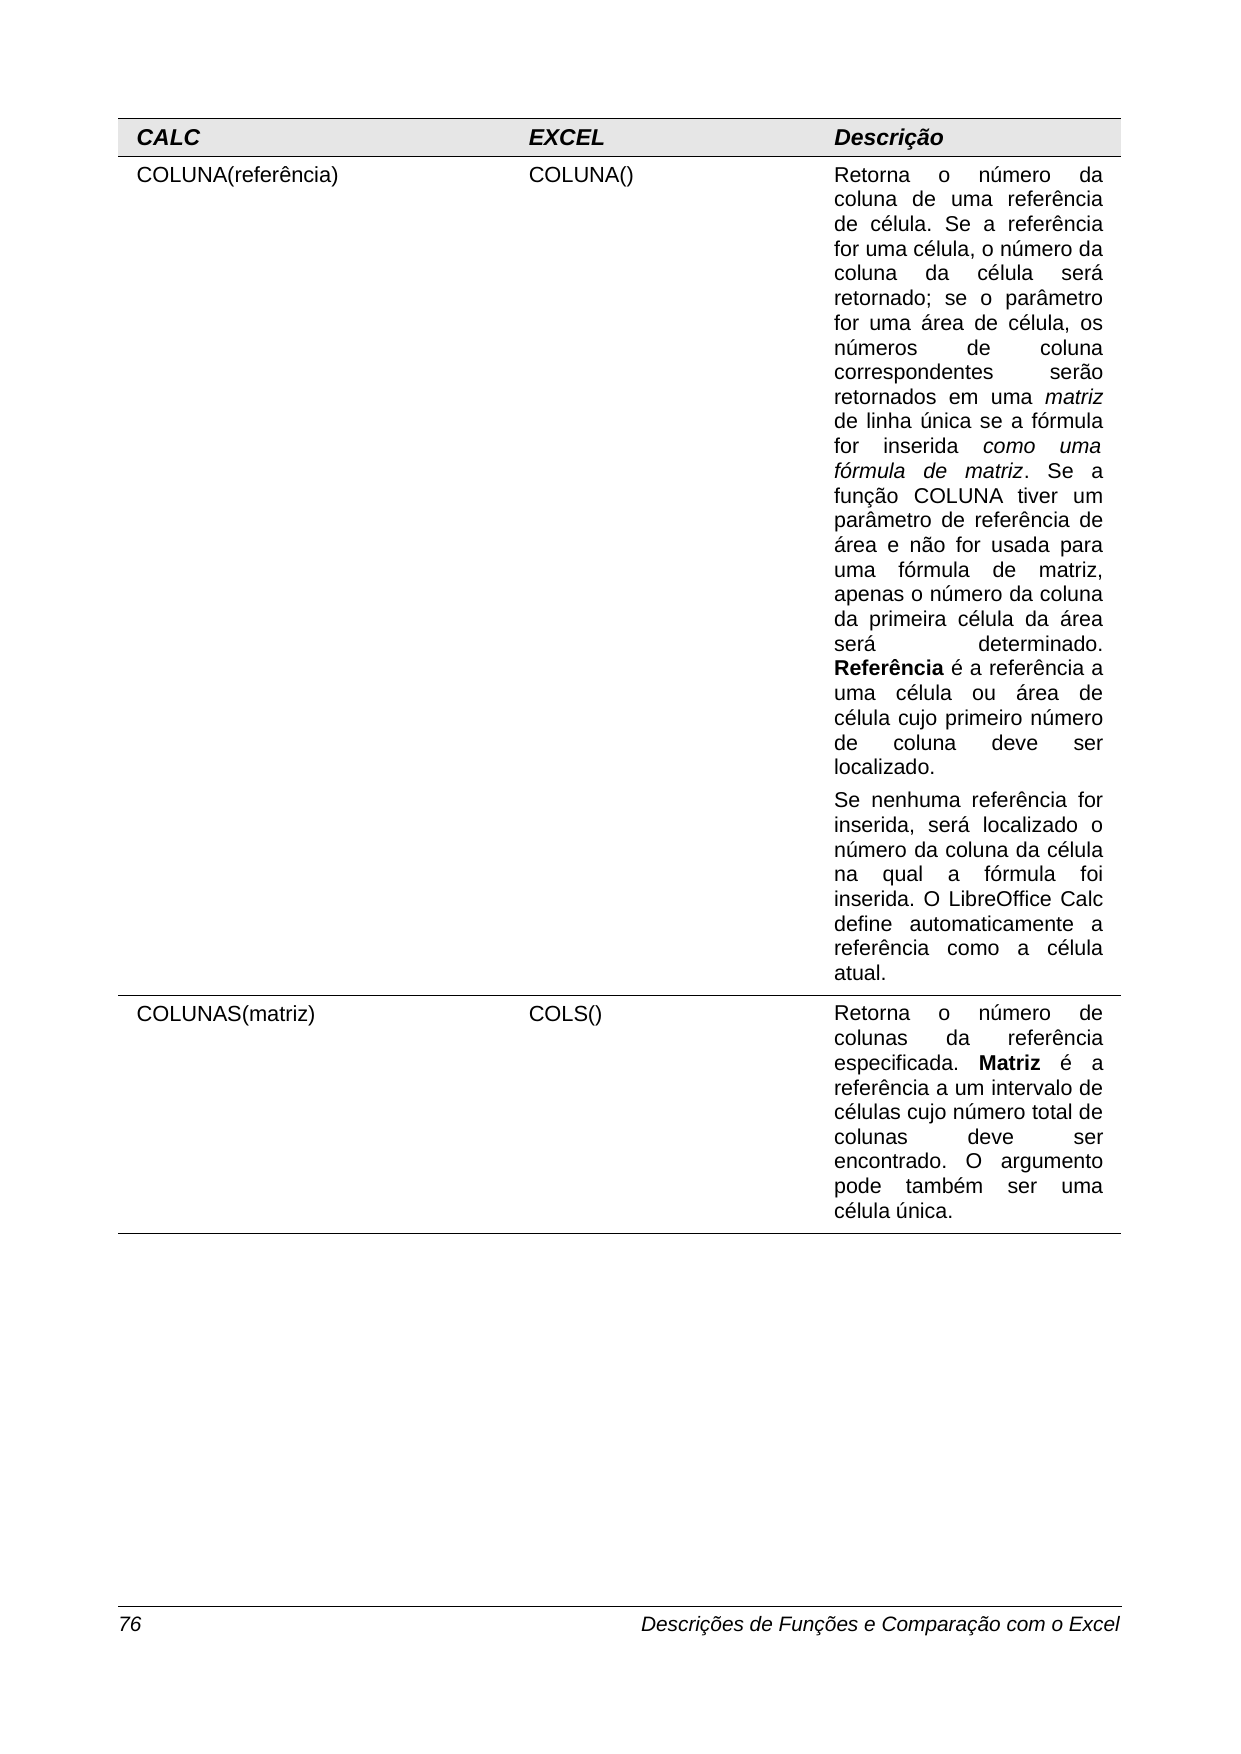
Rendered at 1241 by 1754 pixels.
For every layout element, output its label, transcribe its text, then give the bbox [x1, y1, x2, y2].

table_header CALC [118, 119, 510, 156]
table_cell COLS() [510, 996, 816, 1233]
table_cell COLUNAS(matriz) [118, 996, 510, 1233]
table_cell Retorna o número de colunas da referência especificada. Matriz é a referência a um intervalo de células cujo número total de colunas deve ser encontrado. O argumento pode também ser uma célula única. [816, 996, 1121, 1233]
table_cell Retorna o número da coluna de uma referência de célula. Se a referência for uma célula, o número da coluna da célula será retornado; se o parâmetro for uma área de célula, os números de coluna correspondentes serão retornados em uma matriz de linha única se a fórmula for inserida como uma fórmula de matriz. Se a função COLUNA tiver um parâmetro de referência de área e não for usada para uma fórmula de matriz, apenas o número da coluna da primeira célula da área será determinado. Referência é a referência a uma célula ou área de célula cujo primeiro número de coluna deve ser localizado. Se nenhuma referência for inserida, será localizado o número da coluna da célula na qual a fórmula foi inserida. O LibreOffice Calc define automaticamente a referência como a célula atual. [816, 157, 1121, 995]
table_cell COLUNA(referência) [118, 157, 510, 995]
table_header Descrição [816, 119, 1121, 156]
table_header EXCEL [510, 119, 816, 156]
table_cell COLUNA() [510, 157, 816, 995]
